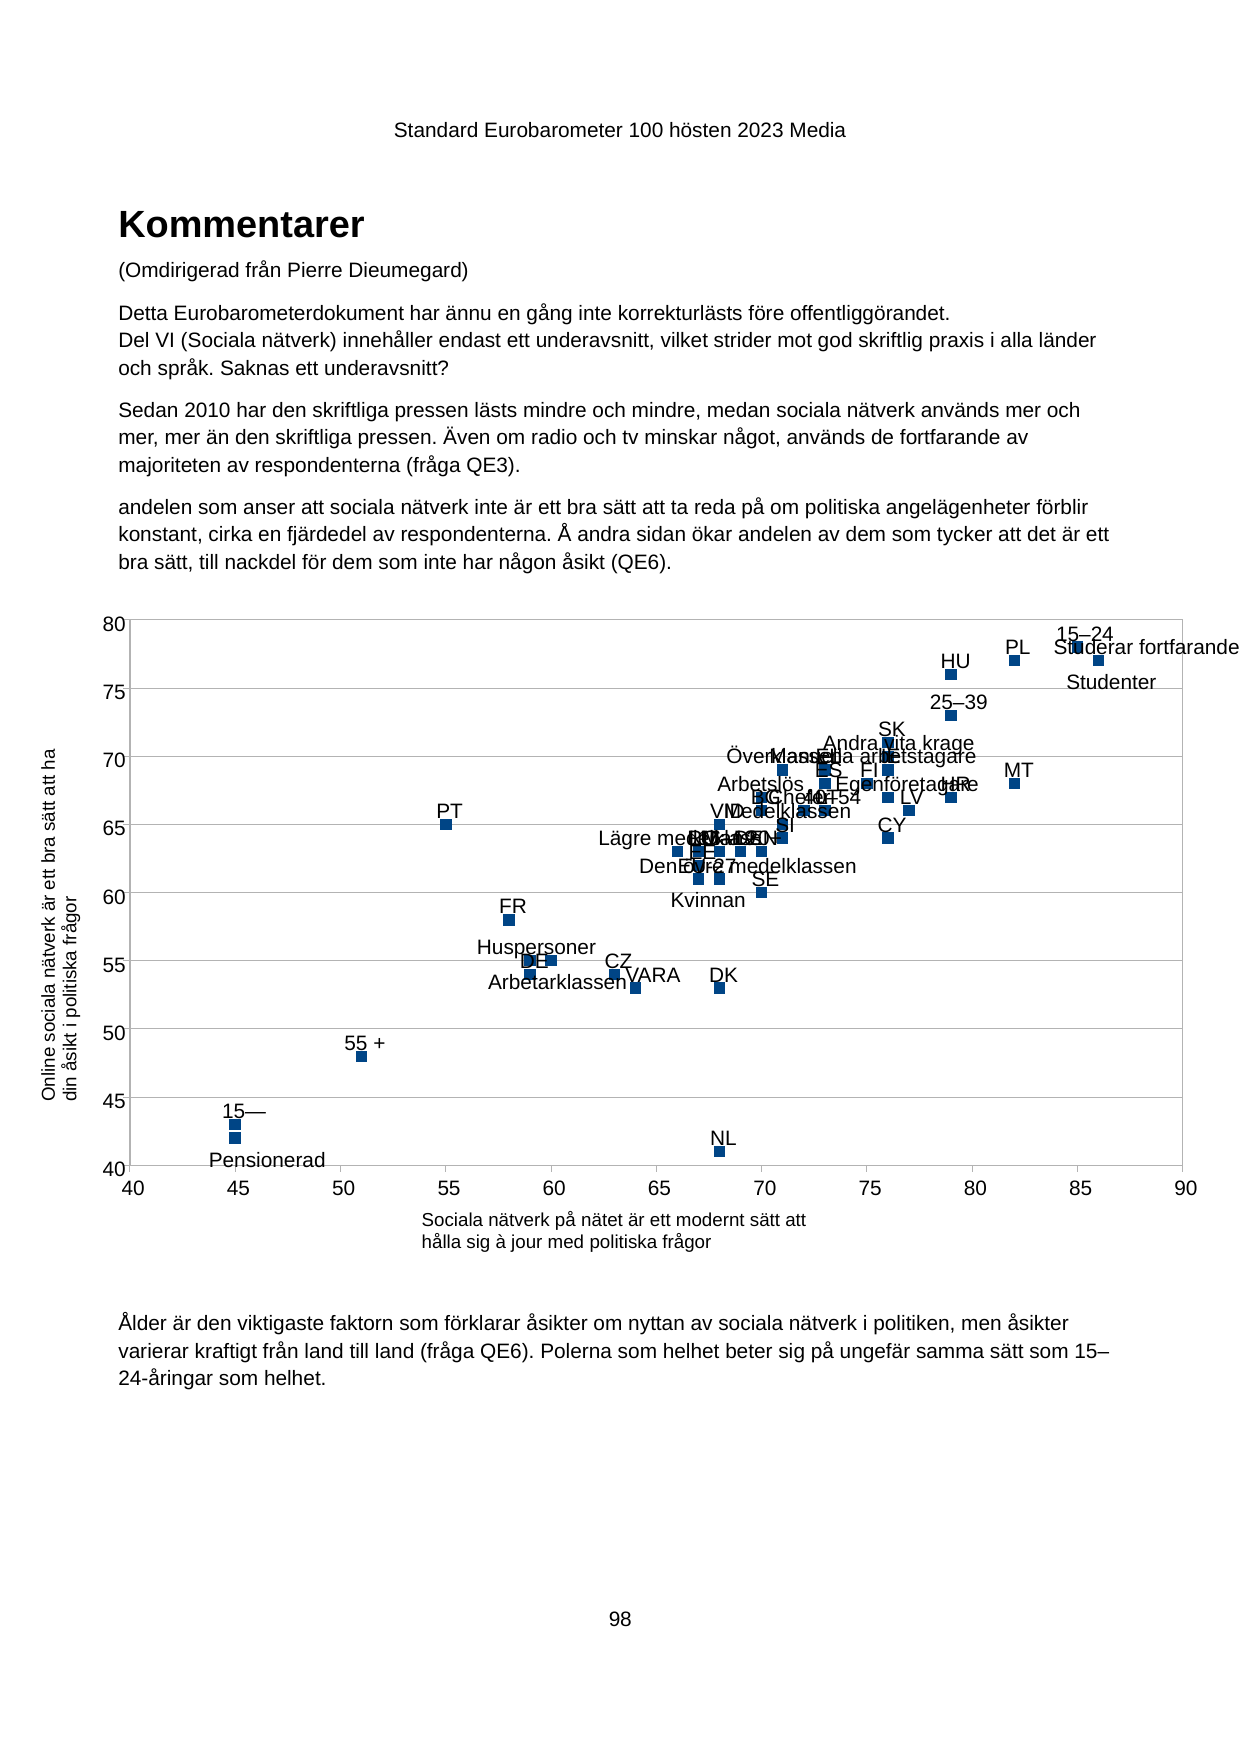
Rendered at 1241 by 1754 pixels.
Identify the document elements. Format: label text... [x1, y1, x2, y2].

subtitle Kommentarer [118, 202, 1122, 246]
text Detta Eurobarometerdokument har ännu en gång inte korrekturlästs före offentliggörandet. Del VI (Sociala nätverk) innehåller endast ett underavsnitt, vilket strider mot god skriftlig praxis i alla länder och språk. Saknas ett underavsnitt? [118, 300, 1122, 379]
text [118, 592, 1122, 598]
text (Omdirigerad från Pierre Dieumegard) [118, 258, 1122, 282]
text Sedan 2010 har den skriftliga pressen lästs mindre och mindre, medan sociala nätverk används mer och mer, mer än den skriftliga pressen. Även om radio och tv minskar något, används de fortfarande av majoriteten av respondenterna (fråga QE3). [118, 397, 1122, 476]
text Ålder är den viktigaste faktorn som förklarar åsikter om nyttan av sociala nätverk i politiken, men åsikter varierar kraftigt från land till land (fråga QE6). Polerna som helhet beter sig på ungefär samma sätt som 15–24-åringar som helhet. [118, 1245, 1122, 1390]
text andelen som anser att sociala nätverk inte är ett bra sätt att ta reda på om politiska angelägenheter förblir konstant, cirka en fjärdedel av respondenterna. Å andra sidan ökar andelen av dem som tycker att det är ett bra sätt, till nackdel för dem som inte har någon åsikt (QE6). [118, 494, 1122, 573]
